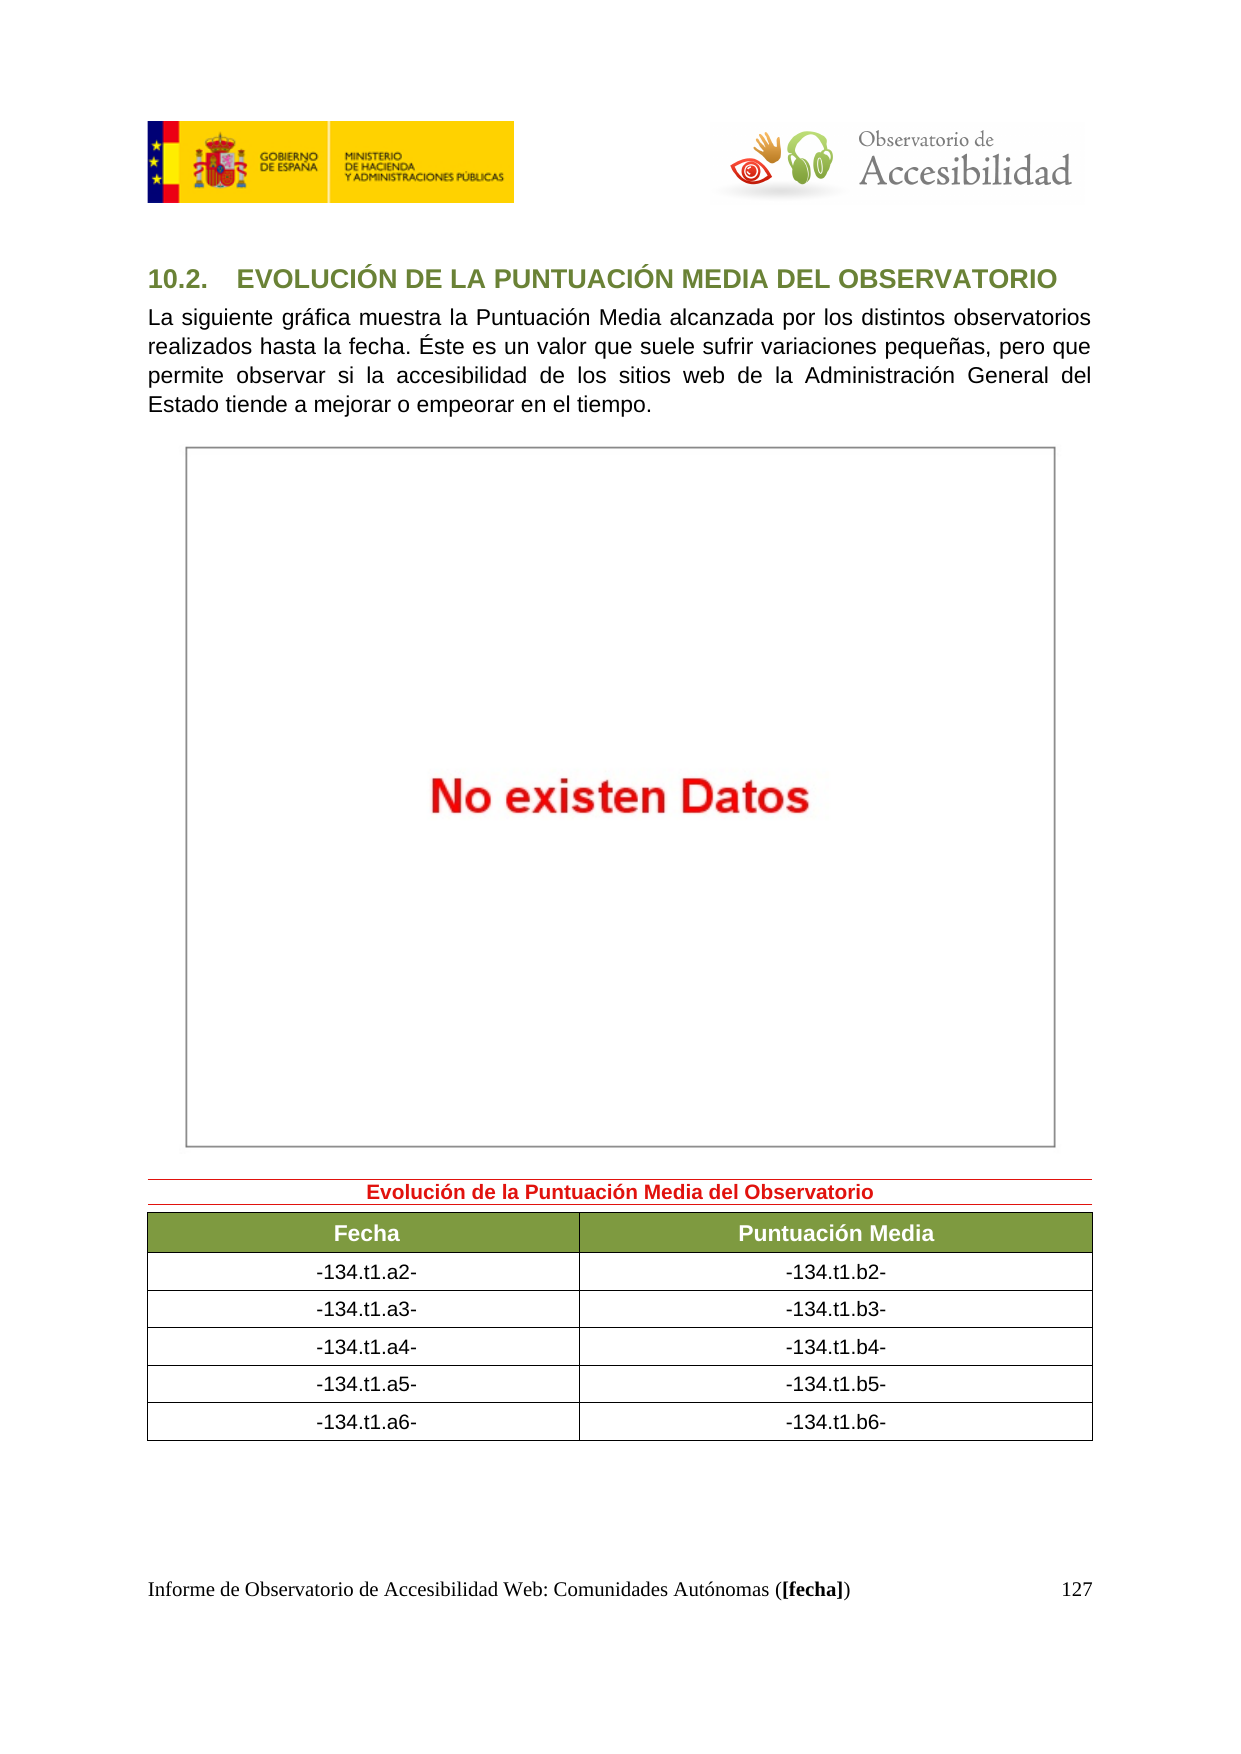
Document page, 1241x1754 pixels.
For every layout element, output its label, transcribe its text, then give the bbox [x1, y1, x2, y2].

table_cell -134.t1.b4- [580, 1328, 1092, 1365]
table_cell -134.t1.a6- [148, 1403, 579, 1440]
picture [178, 444, 1062, 1154]
text Evolución de la Puntuación Media del Observatorio [148, 1180, 1092, 1204]
table_cell -134.t1.b2- [580, 1253, 1092, 1290]
table_cell -134.t1.a2- [148, 1253, 579, 1290]
list Evolución de la Puntuación Media del Observatorio [148, 263, 1092, 294]
table_cell -134.t1.b5- [580, 1366, 1092, 1402]
picture [710, 122, 1086, 205]
table_cell -134.t1.a3- [148, 1291, 579, 1327]
table_cell -134.t1.b3- [580, 1291, 1092, 1327]
table_cell -134.t1.a5- [148, 1366, 579, 1402]
table_cell -134.t1.b6- [580, 1403, 1092, 1440]
picture [147, 121, 514, 203]
table_header Puntuación Media [580, 1213, 1092, 1252]
table_cell -134.t1.a4- [148, 1328, 579, 1365]
text La siguiente gráfica muestra la Puntuación Media alcanzada por los distintos observatorios realizados hasta la fecha. Éste es un valor que suele sufrir variaciones pequeñas, pero que permite observar si la accesibilidad de los sitios web de la Administración General del Estado tiende a mejorar o empeorar en el tiempo. [148, 304, 1092, 417]
table_header Fecha [148, 1213, 579, 1252]
